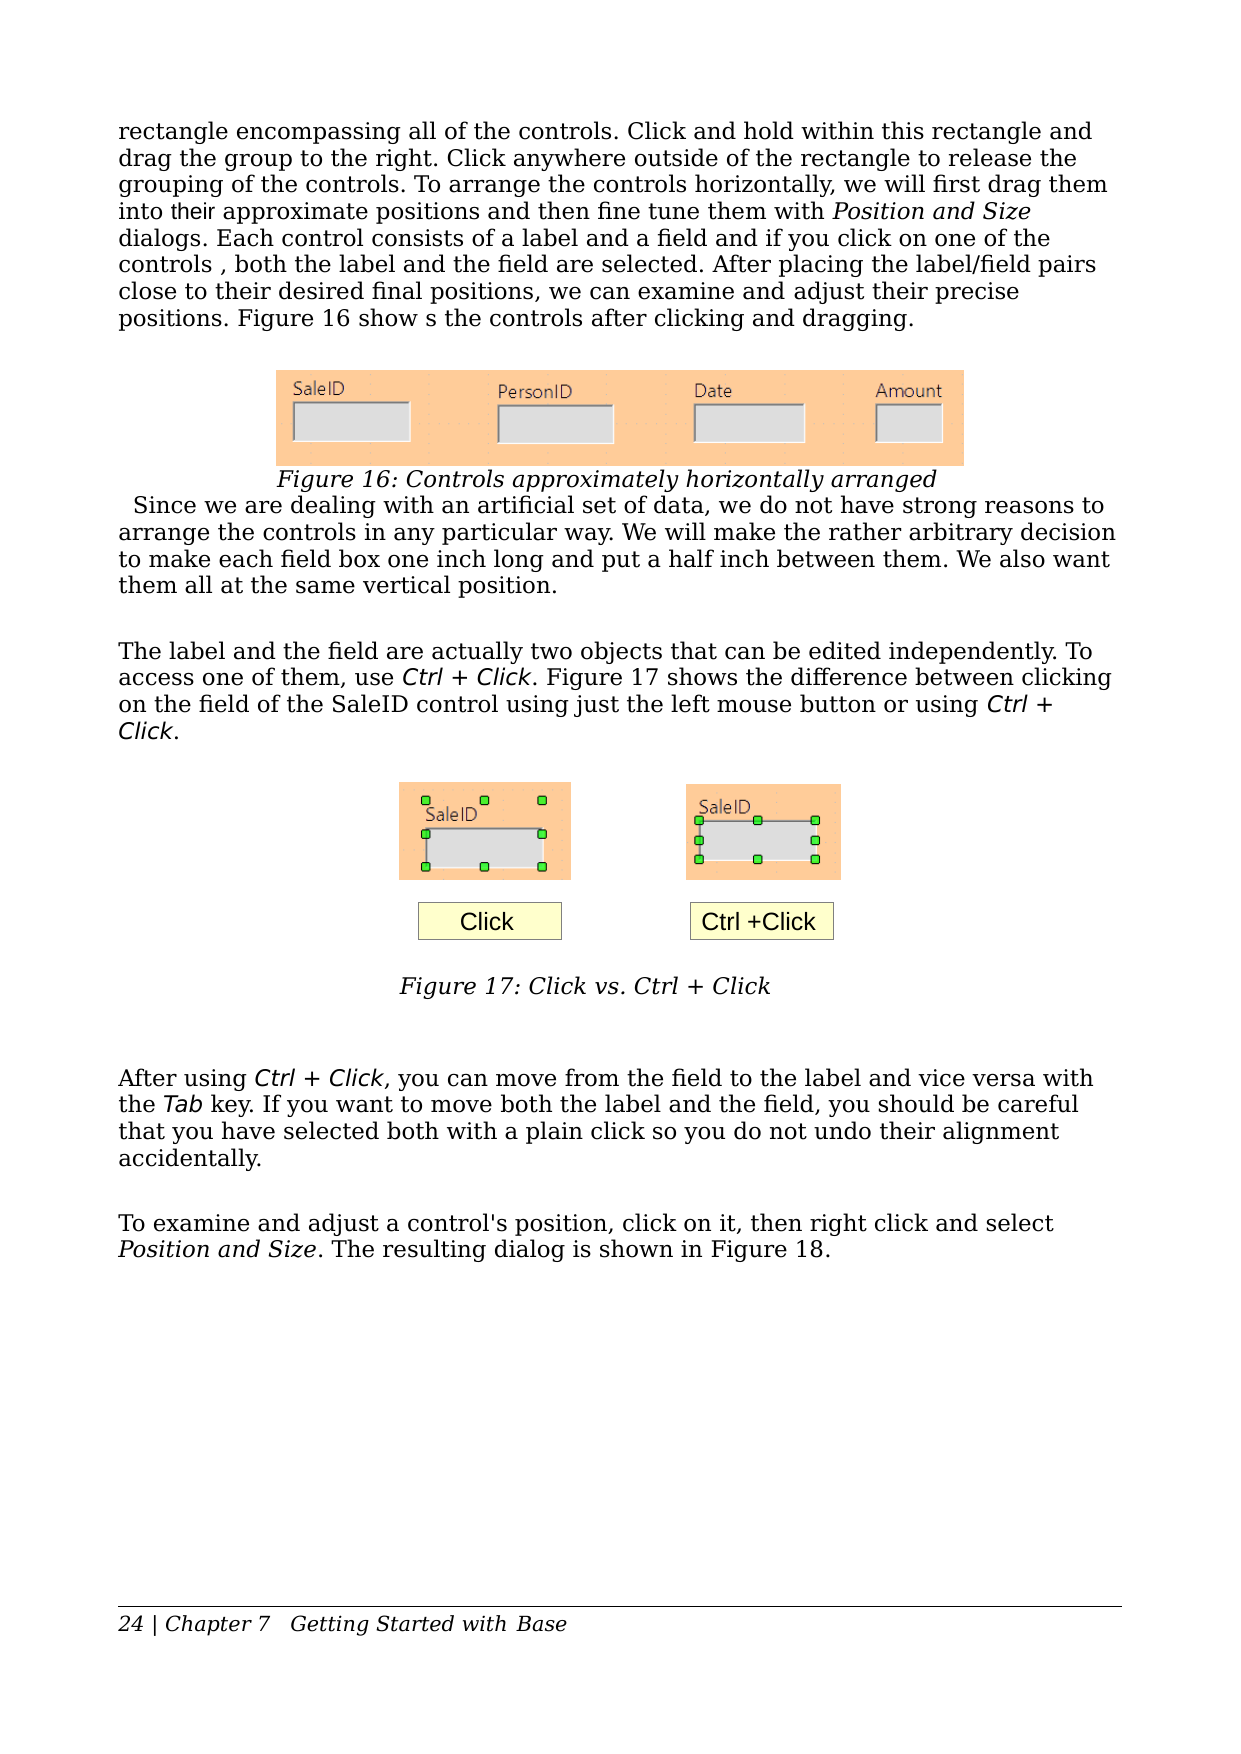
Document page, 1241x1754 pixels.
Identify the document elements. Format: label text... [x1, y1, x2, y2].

text After using Ctrl + Click, you can move from the field to the label and vice versa with the Tab key. If you want to move both the label and the field, you should be careful that you have selected both with a plain click so you do not undo their alignment accidentally. [118, 1065, 1122, 1171]
text rectangle encompassing all of the controls. Click and hold within this rectangle and drag the group to the right. Click anywhere outside of the rectangle to release the grouping of the controls. To arrange the controls horizontally, we will first drag them into their approximate positions and then fine tune them with Position and Size dialogs. Each control consists of a label and a field and if you click on one of the controls , both the label and the field are selected. After placing the label/field pairs close to their desired final positions, we can examine and adjust their precise positions. Figure 16 show s the controls after clicking and dragging. [118, 118, 1122, 332]
text To examine and adjust a control's position, click on it, then right click and select Position and Size. The resulting dialog is shown in Figure 18. [118, 1210, 1122, 1263]
text The label and the field are actually two objects that can be edited independently. To access one of them, use Ctrl + Click. Figure 17 shows the difference between clicking on the field of the SaleID control using just the left mouse button or using Ctrl + Click. [118, 638, 1122, 744]
picture [399, 782, 571, 880]
text Figure 17: Click vs. Ctrl + Click [399, 973, 841, 999]
picture [276, 370, 964, 466]
picture [686, 784, 841, 880]
text Figure 16: Controls approximately horizontally arranged [277, 466, 963, 493]
text Since we are dealing with an artificial set of data, we do not have strong reasons to arrange the controls in any particular way. We will make the rather arbitrary decision to make each field box one inch long and put a half inch between them. We also want them all at the same vertical position. [118, 370, 1122, 599]
